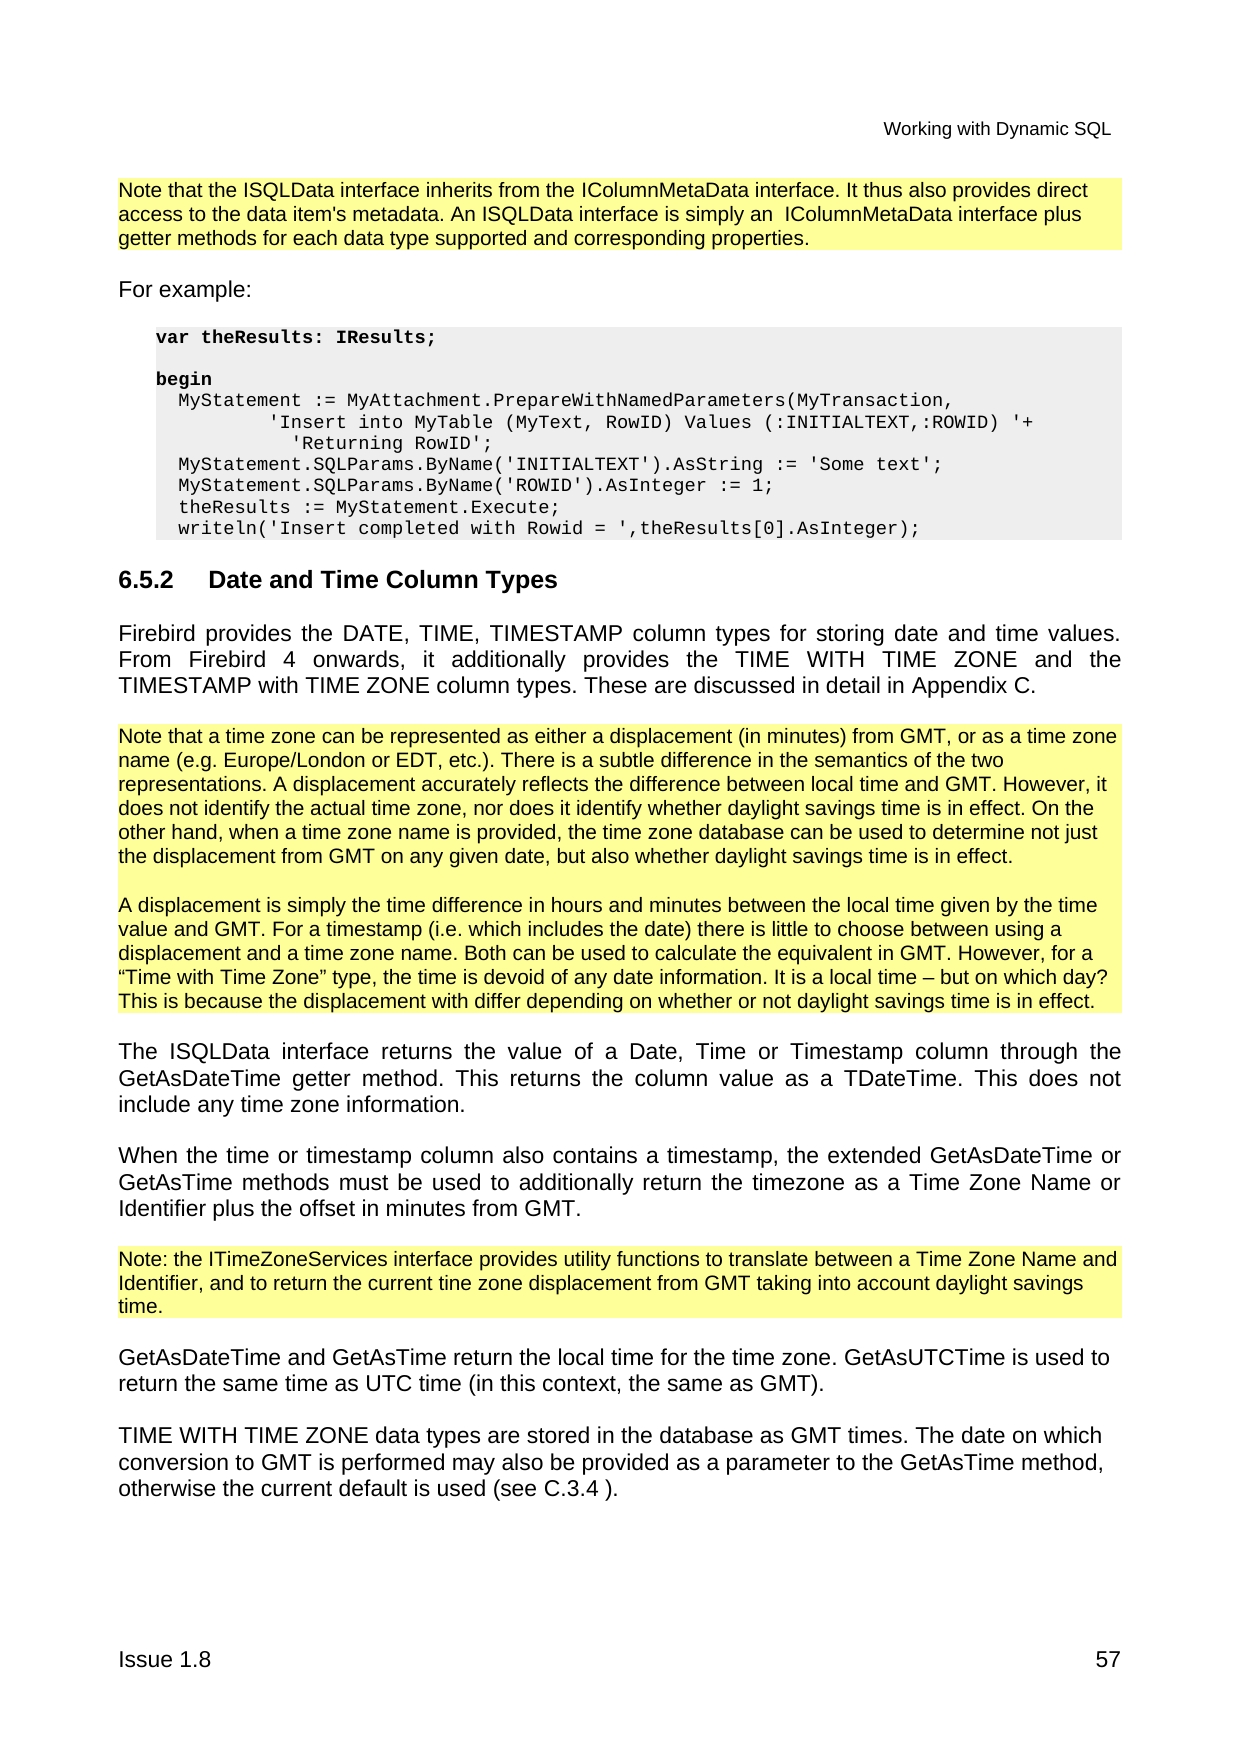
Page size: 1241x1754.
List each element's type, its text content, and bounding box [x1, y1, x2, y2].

text MyStatement.SQLParams.ByName('INITIALTEXT').AsString := 'Some text'; [156, 455, 1122, 476]
text Note that a time zone can be represented as either a displacement (in minutes) from GMT, or as a time zone name (e.g. Europe/London or EDT, etc.). There is a subtle difference in the semantics of the two representations. A displacement accurately reflects the difference between local time and GMT. However, it does not identify the actual time zone, nor does it identify whether daylight savings time is in effect. On the other hand, when a time zone name is provided, the time zone database can be used to determine not just the displacement from GMT on any given date, but also whether daylight savings time is in effect. [118, 724, 1122, 867]
text The ISQLData interface returns the value of a Date, Time or Timestamp column through the GetAsDateTime getter method. This returns the column value as a TDateTime. This does not include any time zone information. [118, 1038, 1122, 1117]
text var theResults: IResults; [156, 327, 1122, 349]
text begin [156, 370, 1122, 391]
text Firebird provides the DATE, TIME, TIMESTAMP column types for storing date and time values. From Firebird 4 onwards, it additionally provides the TIME WITH TIME ZONE and the TIMESTAMP with TIME ZONE column types. These are discussed in detail in Appendix C. [118, 620, 1122, 699]
text Note that the ISQLData interface inherits from the IColumnMetaData interface. It thus also provides direct access to the data item's metadata. An ISQLData interface is simply an IColumnMetaData interface plus getter methods for each data type supported and corresponding properties. [118, 178, 1122, 250]
text writeln('Insert completed with Rowid = ',theResults[0].AsInteger); [156, 519, 1122, 540]
text MyStatement.SQLParams.ByName('ROWID').AsInteger := 1; [156, 476, 1122, 497]
subtitle Date and Time Column Types [118, 565, 1122, 594]
text When the time or timestamp column also contains a timestamp, the extended GetAsDateTime or GetAsTime methods must be used to additionally return the timezone as a Time Zone Name or Identifier plus the offset in minutes from GMT. [118, 1142, 1122, 1221]
text A displacement is simply the time difference in hours and minutes between the local time given by the time value and GMT. For a timestamp (i.e. which includes the date) there is little to choose between using a displacement and a time zone name. Both can be used to calculate the equivalent in GMT. However, for a “Time with Time Zone” type, the time is devoid of any date information. It is a local time – but on which day? This is because the displacement with differ depending on whether or not daylight savings time is in effect. [118, 893, 1122, 1013]
text GetAsDateTime and GetAsTime return the local time for the time zone. GetAsUTCTime is used to return the same time as UTC time (in this context, the same as GMT). [118, 1344, 1122, 1397]
text Note: the ITimeZoneServices interface provides utility functions to translate between a Time Zone Name and Identifier, and to return the current tine zone displacement from GMT taking into account daylight savings time. [118, 1246, 1122, 1318]
text 'Insert into MyTable (MyText, RowID) Values (:INITIALTEXT,:ROWID) '+ [156, 412, 1122, 434]
text For example: [118, 276, 1122, 302]
text TIME WITH TIME ZONE data types are stored in the database as GMT times. The date on which conversion to GMT is performed may also be provided as a parameter to the GetAsTime method, otherwise the current default is used (see C.3.4). [118, 1422, 1122, 1501]
text 'Returning RowID'; [156, 434, 1122, 455]
text theResults := MyStatement.Execute; [156, 497, 1122, 519]
text MyStatement := MyAttachment.PrepareWithNamedParameters(MyTransaction, [156, 391, 1122, 412]
